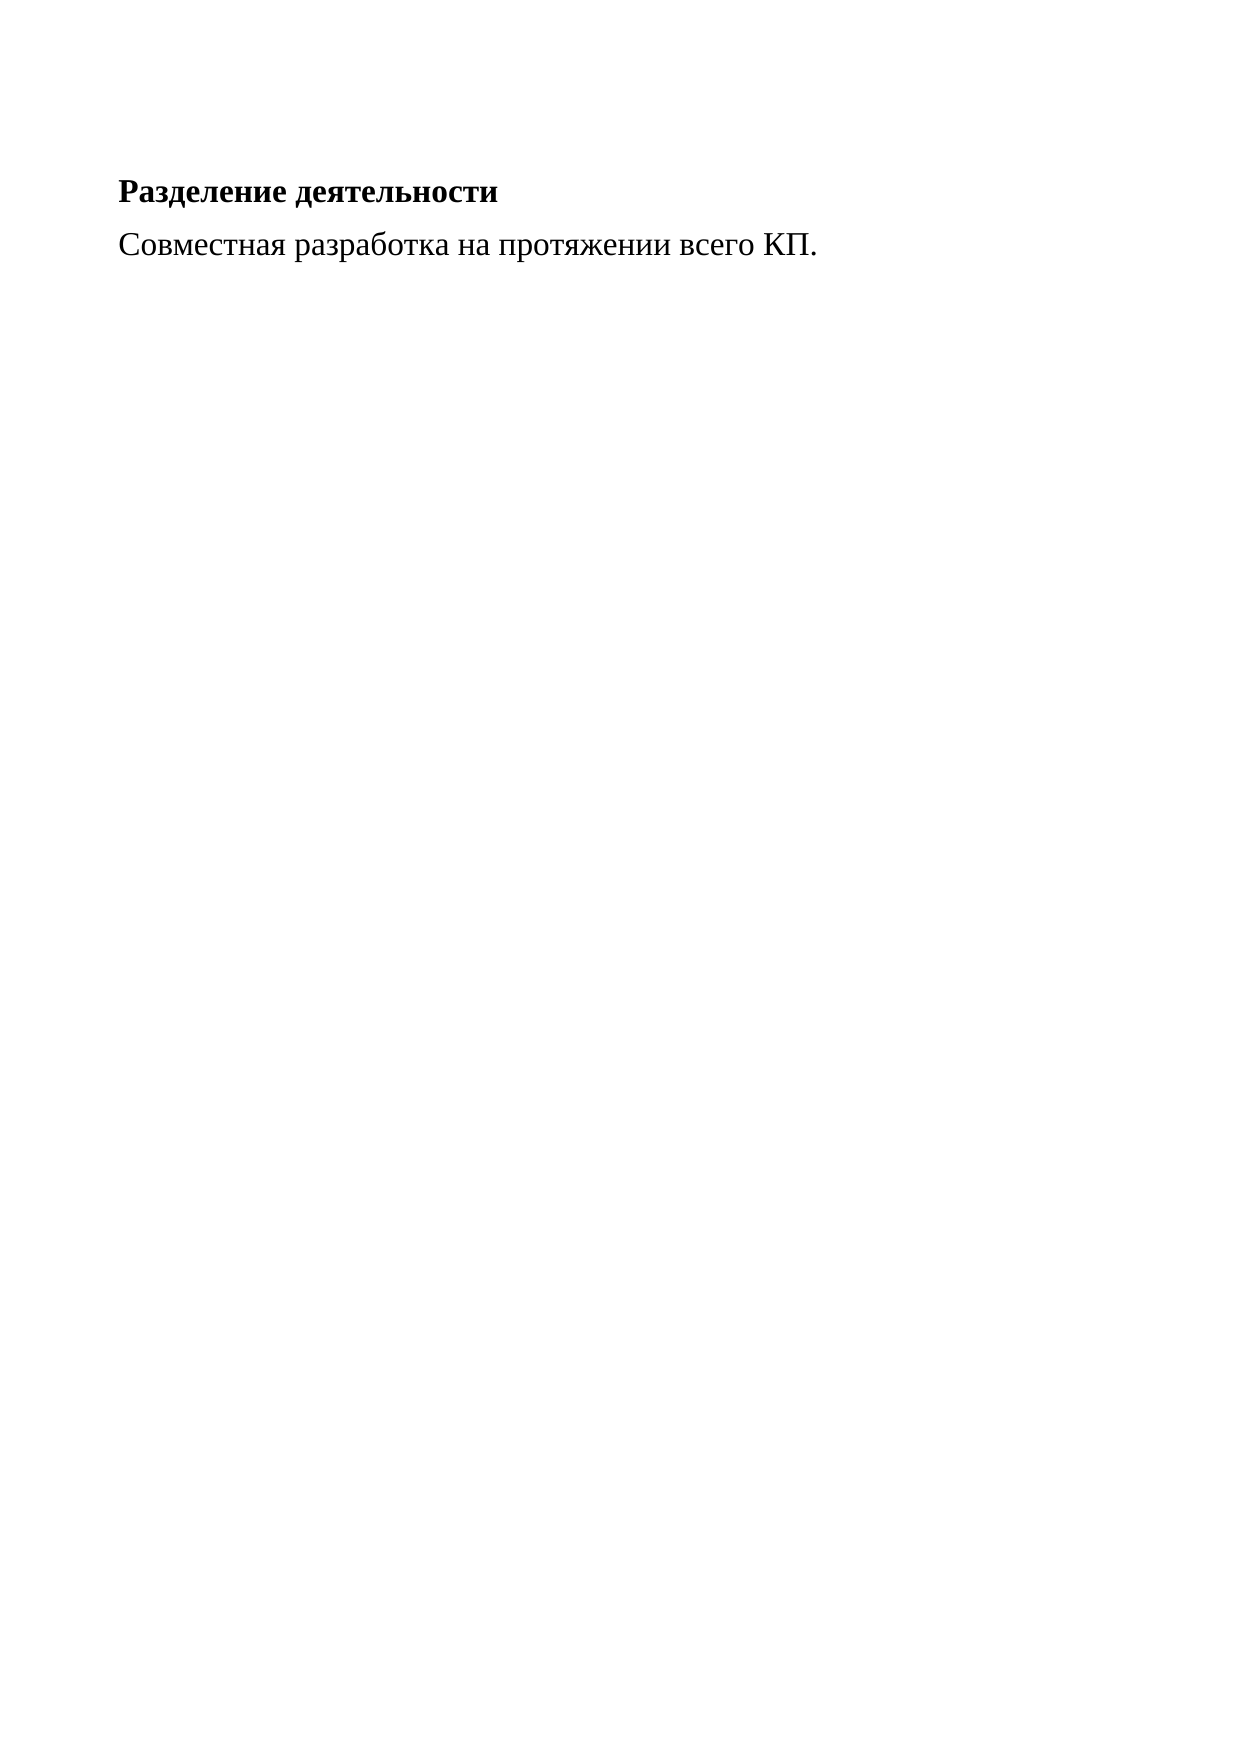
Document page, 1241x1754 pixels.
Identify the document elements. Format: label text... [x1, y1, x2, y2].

text Разделение деятельности [118, 171, 1122, 210]
text Совместная разработка на протяжении всего КП. [118, 224, 1122, 263]
